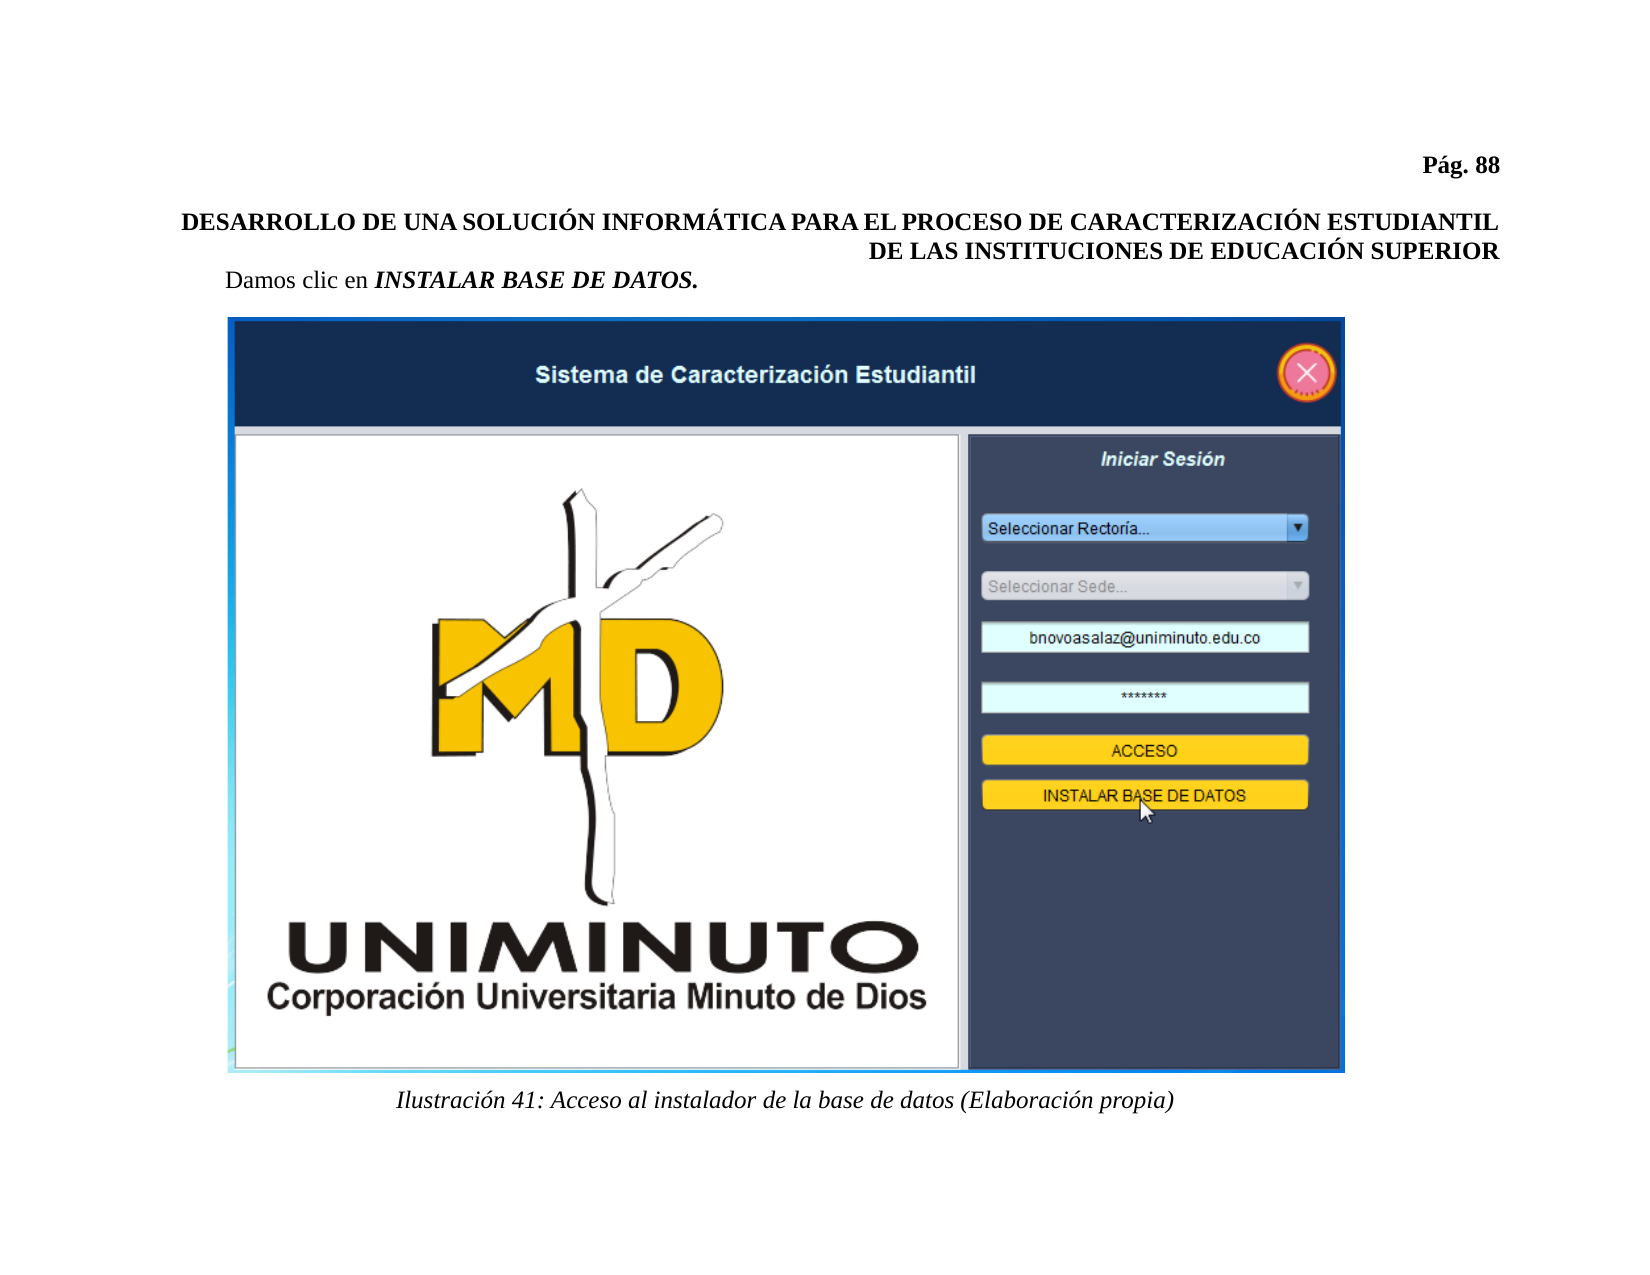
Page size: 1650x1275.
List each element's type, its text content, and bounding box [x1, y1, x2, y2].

text Ilustración 41: Acceso al instalador de la base de datos (Elaboración propia) [228, 1085, 1345, 1114]
picture [227, 317, 1345, 1074]
text Damos clic en INSTALAR BASE DE DATOS. [150, 265, 1500, 294]
